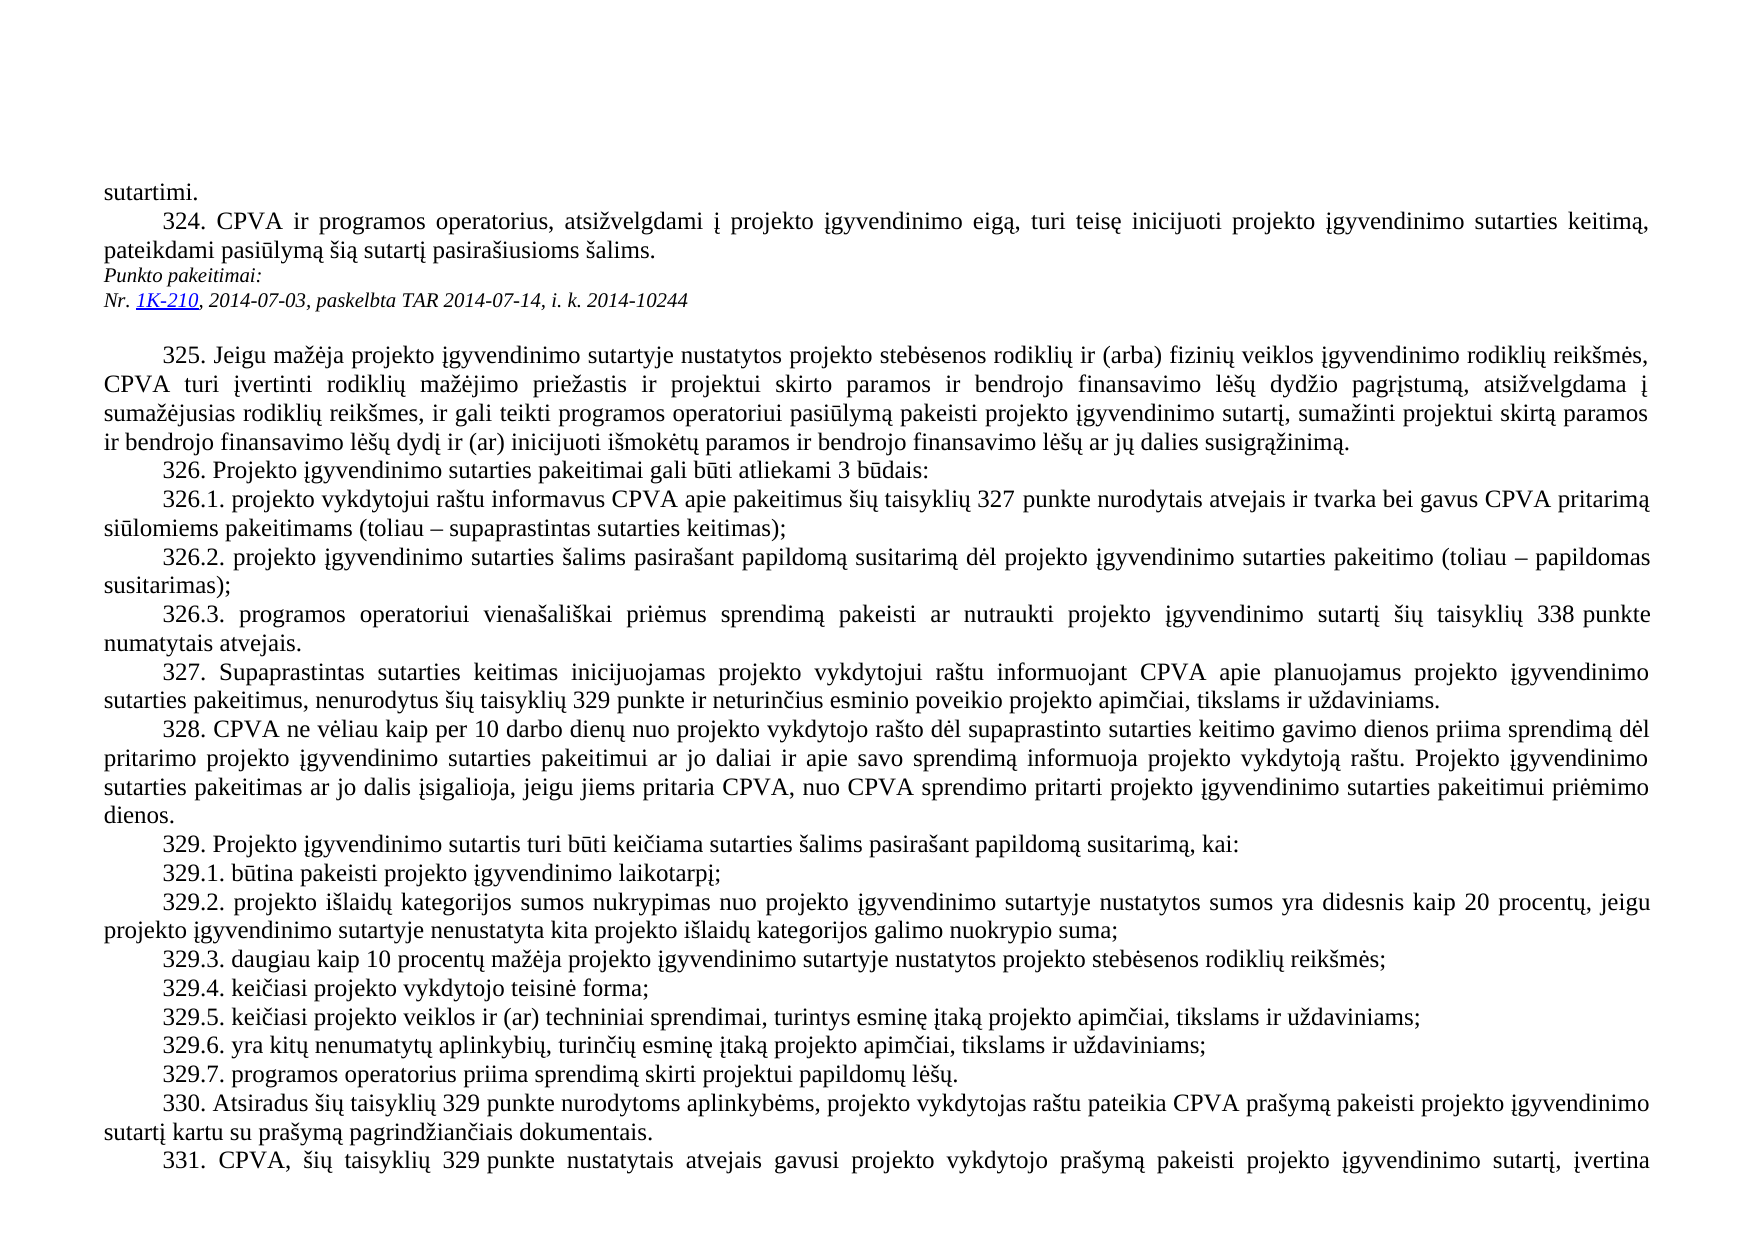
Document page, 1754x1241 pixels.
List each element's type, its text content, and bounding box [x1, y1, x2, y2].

text 331. CPVA, šių taisyklių 329 punkte nustatytais atvejais gavusi projekto vykdytojo prašymą pakeisti projekto įgyvendinimo sutartį, įvertina [103, 1145, 1651, 1174]
text 326.1. projekto vykdytojui raštu informavus CPVA apie pakeitimus šių taisyklių 327 punkte nurodytais atvejais ir tvarka bei gavus CPVA pritarimą siūlomiems pakeitimams (toliau – supaprastintas sutarties keitimas); [103, 484, 1651, 542]
text Punkto pakeitimai: [103, 263, 1651, 287]
text 329.2. projekto išlaidų kategorijos sumos nukrypimas nuo projekto įgyvendinimo sutartyje nustatytos sumos yra didesnis kaip 20 procentų, jeigu projekto įgyvendinimo sutartyje nenustatyta kita projekto išlaidų kategorijos galimo nuokrypio suma; [103, 887, 1651, 944]
text 329.4. keičiasi projekto vykdytojo teisinė forma; [103, 973, 1651, 1002]
text 330. Atsiradus šių taisyklių 329 punkte nurodytoms aplinkybėms, projekto vykdytojas raštu pateikia CPVA prašymą pakeisti projekto įgyvendinimo sutartį kartu su prašymą pagrindžiančiais dokumentais. [103, 1088, 1651, 1145]
text 329.5. keičiasi projekto veiklos ir (ar) techniniai sprendimai, turintys esminę įtaką projekto apimčiai, tikslams ir uždaviniams; [103, 1002, 1651, 1030]
text Nr. 1K-210, 2014-07-03, paskelbta TAR 2014-07-14, i. k. 2014-10244 [103, 287, 1651, 312]
text 326. Projekto įgyvendinimo sutarties pakeitimai gali būti atliekami 3 būdais: [103, 455, 1651, 484]
text 324. CPVA ir programos operatorius, atsižvelgdami į projekto įgyvendinimo eigą, turi teisę inicijuoti projekto įgyvendinimo sutarties keitimą, pateikdami pasiūlymą šią sutartį pasirašiusioms šalims. [103, 206, 1651, 263]
text 328. CPVA ne vėliau kaip per 10 darbo dienų nuo projekto vykdytojo rašto dėl supaprastinto sutarties keitimo gavimo dienos priima sprendimą dėl pritarimo projekto įgyvendinimo sutarties pakeitimui ar jo daliai ir apie savo sprendimą informuoja projekto vykdytoją raštu. Projekto įgyvendinimo sutarties pakeitimas ar jo dalis įsigalioja, jeigu jiems pritaria CPVA, nuo CPVA sprendimo pritarti projekto įgyvendinimo sutarties pakeitimui priėmimo dienos. [103, 714, 1651, 829]
text 329.3. daugiau kaip 10 procentų mažėja projekto įgyvendinimo sutartyje nustatytos projekto stebėsenos rodiklių reikšmės; [103, 944, 1651, 973]
text 327. Supaprastintas sutarties keitimas inicijuojamas projekto vykdytojui raštu informuojant CPVA apie planuojamus projekto įgyvendinimo sutarties pakeitimus, nenurodytus šių taisyklių 329 punkte ir neturinčius esminio poveikio projekto apimčiai, tikslams ir uždaviniams. [103, 657, 1651, 714]
text 329.1. būtina pakeisti projekto įgyvendinimo laikotarpį; [103, 858, 1651, 887]
text 329.6. yra kitų nenumatytų aplinkybių, turinčių esminę įtaką projekto apimčiai, tikslams ir uždaviniams; [103, 1030, 1651, 1059]
text sutartimi. [103, 177, 1651, 206]
text 329. Projekto įgyvendinimo sutartis turi būti keičiama sutarties šalims pasirašant papildomą susitarimą, kai: [103, 829, 1651, 858]
text 326.2. projekto įgyvendinimo sutarties šalims pasirašant papildomą susitarimą dėl projekto įgyvendinimo sutarties pakeitimo (toliau – papildomas susitarimas); [103, 542, 1651, 599]
text 326.3. programos operatoriui vienašališkai priėmus sprendimą pakeisti ar nutraukti projekto įgyvendinimo sutartį šių taisyklių 338 punkte numatytais atvejais. [103, 599, 1651, 657]
text 329.7. programos operatorius priima sprendimą skirti projektui papildomų lėšų. [103, 1059, 1651, 1088]
text 325. Jeigu mažėja projekto įgyvendinimo sutartyje nustatytos projekto stebėsenos rodiklių ir (arba) fizinių veiklos įgyvendinimo rodiklių reikšmės, CPVA turi įvertinti rodiklių mažėjimo priežastis ir projektui skirto paramos ir bendrojo finansavimo lėšų dydžio pagrįstumą, atsižvelgdama į sumažėjusias rodiklių reikšmes, ir gali teikti programos operatoriui pasiūlymą pakeisti projekto įgyvendinimo sutartį, sumažinti projektui skirtą paramos ir bendrojo finansavimo lėšų dydį ir (ar) inicijuoti išmokėtų paramos ir bendrojo finansavimo lėšų ar jų dalies susigrąžinimą. [103, 340, 1651, 455]
